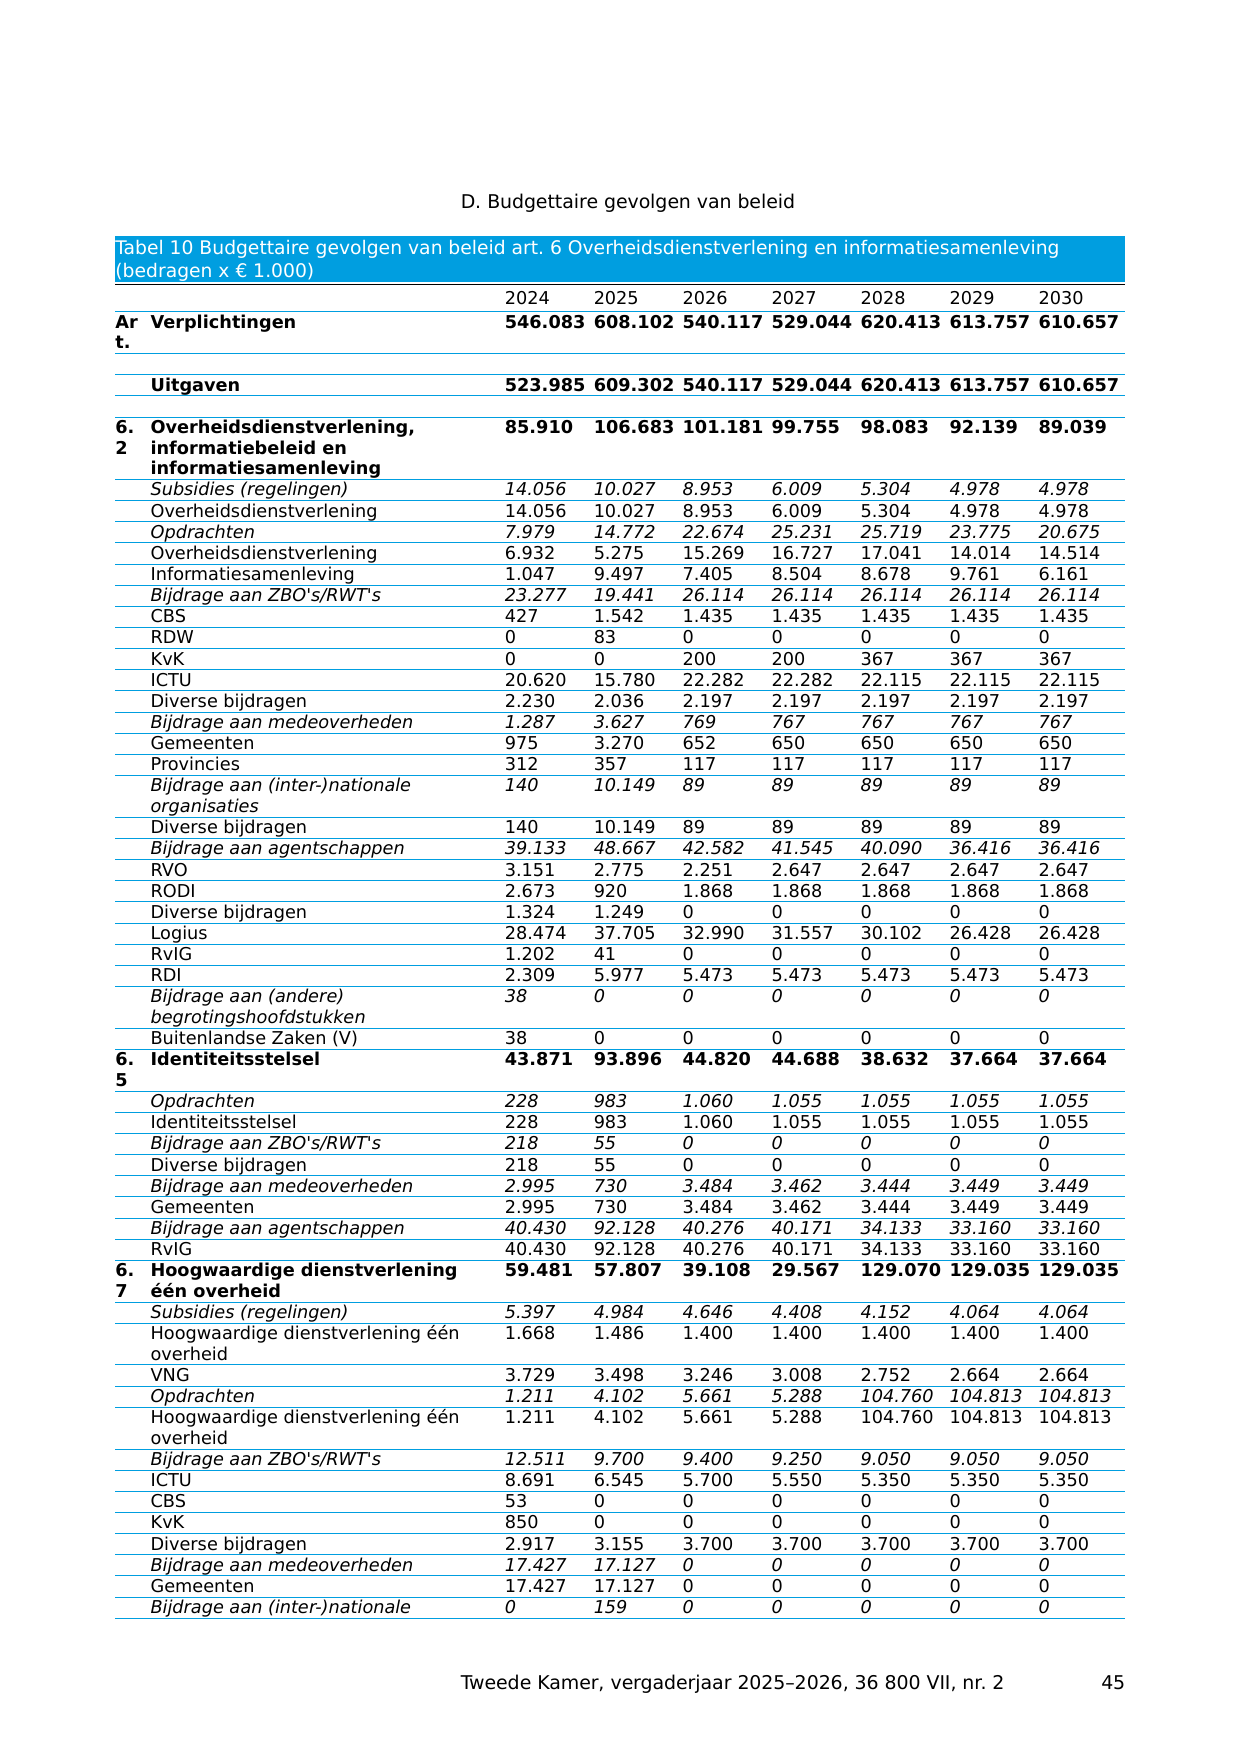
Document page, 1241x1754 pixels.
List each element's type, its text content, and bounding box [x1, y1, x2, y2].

table_cell [115, 1155, 147, 1175]
table_cell 89 [680, 776, 768, 817]
table_cell 15.269 [680, 543, 768, 563]
table_cell [115, 1113, 147, 1133]
table_cell 1.055 [1035, 1092, 1125, 1112]
table_cell 22.115 [1035, 670, 1125, 690]
table_cell 218 [502, 1155, 591, 1175]
table_cell [115, 649, 147, 669]
table_cell 523.985 [502, 375, 591, 395]
table_cell 17.427 [502, 1576, 591, 1596]
table_cell [591, 354, 679, 374]
table_cell 0 [1035, 1576, 1125, 1596]
table_cell 613.757 [946, 375, 1035, 395]
table_cell 0 [1035, 1492, 1125, 1512]
table_cell 104.813 [1035, 1387, 1125, 1407]
table_cell 4.064 [946, 1303, 1035, 1323]
table_cell Logius [148, 924, 502, 943]
table_cell 620.413 [858, 375, 946, 395]
table_cell Uitgaven [148, 375, 502, 395]
table_cell 975 [502, 734, 591, 754]
table_cell 0 [680, 987, 768, 1028]
table_cell 25.231 [769, 522, 857, 542]
table_cell 39.133 [502, 839, 591, 859]
table_cell 28.474 [502, 924, 591, 943]
table_cell 0 [591, 1513, 679, 1533]
table_cell [115, 776, 147, 817]
table_cell 99.755 [769, 418, 857, 479]
table_cell RvIG [148, 945, 502, 965]
table_cell 6.009 [769, 501, 857, 521]
table_cell 0 [502, 628, 591, 648]
table_cell 5.661 [680, 1408, 768, 1448]
table_cell 767 [1035, 713, 1125, 733]
table_cell Diverse bijdragen [148, 818, 502, 838]
table_cell 0 [946, 902, 1035, 922]
table_cell 367 [1035, 649, 1125, 669]
table_cell 1.542 [591, 607, 679, 627]
table_cell 33.160 [1035, 1240, 1125, 1260]
table_cell 1.249 [591, 902, 679, 922]
table_cell 117 [946, 755, 1035, 775]
table_cell 1.868 [946, 881, 1035, 901]
table_cell 0 [858, 1029, 946, 1049]
table_cell 2.197 [769, 691, 857, 711]
table_cell 5.275 [591, 543, 679, 563]
table_cell 5.350 [1035, 1471, 1125, 1491]
table_cell 3.700 [858, 1534, 946, 1554]
table_cell 3.729 [502, 1365, 591, 1386]
table_cell 16.727 [769, 543, 857, 563]
table_cell 920 [591, 881, 679, 901]
table_cell 2.197 [1035, 691, 1125, 711]
table_cell [115, 1450, 147, 1469]
table_cell 0 [680, 1492, 768, 1512]
table_cell 0 [769, 628, 857, 648]
table_cell [858, 396, 946, 416]
table_cell 2.664 [946, 1365, 1035, 1386]
table_cell 92.128 [591, 1219, 679, 1238]
table_cell [680, 354, 768, 374]
table_cell [115, 818, 147, 838]
table_cell 43.871 [502, 1050, 591, 1091]
table_cell 5.473 [680, 966, 768, 986]
table_cell 0 [502, 1598, 591, 1618]
table_cell 2.230 [502, 691, 591, 711]
table_cell Art. [115, 312, 147, 353]
table_cell 4.408 [769, 1303, 857, 1323]
table_cell 610.657 [1035, 375, 1125, 395]
table_cell 104.760 [858, 1408, 946, 1448]
table_cell 40.430 [502, 1240, 591, 1260]
table_cell 4.102 [591, 1387, 679, 1407]
table_cell 37.664 [946, 1050, 1035, 1091]
table_cell [115, 691, 147, 711]
table_cell 0 [591, 1029, 679, 1049]
table_cell 2.664 [1035, 1365, 1125, 1386]
table_cell 5.350 [946, 1471, 1035, 1491]
table_cell 14.772 [591, 522, 679, 542]
table_cell 0 [769, 1598, 857, 1618]
table_cell 3.484 [680, 1197, 768, 1217]
table_cell 8.691 [502, 1471, 591, 1491]
table_cell 36.416 [1035, 839, 1125, 859]
table_cell 4.978 [1035, 480, 1125, 500]
table_cell 40.171 [769, 1240, 857, 1260]
table_cell 3.462 [769, 1197, 857, 1217]
table_cell 0 [680, 945, 768, 965]
table_cell 0 [858, 902, 946, 922]
table_cell 92.128 [591, 1240, 679, 1260]
table_cell Diverse bijdragen [148, 902, 502, 922]
table_cell [115, 1576, 147, 1596]
table_cell [115, 1387, 147, 1407]
table_cell 0 [946, 1598, 1035, 1618]
table_cell 129.035 [946, 1261, 1035, 1301]
table_cell 36.416 [946, 839, 1035, 859]
table_cell 4.978 [1035, 501, 1125, 521]
table_cell 25.719 [858, 522, 946, 542]
table_cell 57.807 [591, 1261, 679, 1301]
table_cell 767 [946, 713, 1035, 733]
table_cell 3.700 [769, 1534, 857, 1554]
table_cell 0 [680, 902, 768, 922]
table_cell 2.309 [502, 966, 591, 986]
table_cell 2.647 [946, 860, 1035, 880]
table_cell 6.545 [591, 1471, 679, 1491]
table_cell 1.435 [769, 607, 857, 627]
table_cell 0 [946, 1492, 1035, 1512]
table_cell 117 [680, 755, 768, 775]
table_cell Buitenlandse Zaken (V) [148, 1029, 502, 1049]
table_cell 9.700 [591, 1450, 679, 1469]
table_cell Diverse bijdragen [148, 1155, 502, 1175]
table_cell ICTU [148, 1471, 502, 1491]
table_cell 129.070 [858, 1261, 946, 1301]
table_cell [115, 1176, 147, 1196]
table_cell 2.251 [680, 860, 768, 880]
table_cell 89 [1035, 776, 1125, 817]
table_cell 730 [591, 1176, 679, 1196]
table_cell 5.661 [680, 1387, 768, 1407]
table_cell 44.688 [769, 1050, 857, 1091]
table_cell RVO [148, 860, 502, 880]
table_cell [769, 354, 857, 374]
table_cell 0 [680, 1555, 768, 1575]
table_cell [115, 670, 147, 690]
table_cell 38 [502, 1029, 591, 1049]
table_cell 0 [1035, 902, 1125, 922]
table_cell 0 [769, 902, 857, 922]
table_cell 40.430 [502, 1219, 591, 1238]
table_cell 44.820 [680, 1050, 768, 1091]
table_cell 2.197 [858, 691, 946, 711]
table_cell Gemeenten [148, 1576, 502, 1596]
table_cell 2.995 [502, 1197, 591, 1217]
table_cell KvK [148, 649, 502, 669]
table_cell 17.127 [591, 1576, 679, 1596]
table_cell 0 [1035, 1598, 1125, 1618]
table_cell [115, 1240, 147, 1260]
table_cell 983 [591, 1113, 679, 1133]
table_cell 14.014 [946, 543, 1035, 563]
title D. Budgettaire gevolgen van beleid [461, 191, 1125, 213]
table_cell [115, 734, 147, 754]
table_cell [680, 396, 768, 416]
table_cell [115, 987, 147, 1028]
table_cell 1.868 [1035, 881, 1125, 901]
table_cell 0 [680, 628, 768, 648]
table_cell 228 [502, 1113, 591, 1133]
table_cell 650 [1035, 734, 1125, 754]
table_cell 10.149 [591, 818, 679, 838]
table_cell 3.462 [769, 1176, 857, 1196]
table_cell 1.435 [680, 607, 768, 627]
table_cell [115, 860, 147, 880]
table_cell 6.2 [115, 418, 147, 479]
table_cell [946, 396, 1035, 416]
table_cell [769, 396, 857, 416]
table_cell 3.008 [769, 1365, 857, 1386]
table_cell 89 [858, 818, 946, 838]
table_cell 40.276 [680, 1219, 768, 1238]
table_cell 1.055 [769, 1113, 857, 1133]
table_cell [115, 565, 147, 584]
table_cell 0 [769, 1029, 857, 1049]
table_cell 0 [680, 1134, 768, 1154]
table_cell 3.151 [502, 860, 591, 880]
table_cell 9.050 [1035, 1450, 1125, 1469]
table_cell Bijdrage aan agentschappen [148, 1219, 502, 1238]
table_cell 650 [946, 734, 1035, 754]
table_cell 0 [946, 1576, 1035, 1596]
table_cell 0 [769, 987, 857, 1028]
table_cell 2.917 [502, 1534, 591, 1554]
table_cell 22.674 [680, 522, 768, 542]
table_cell 0 [591, 1492, 679, 1512]
table_cell [148, 354, 502, 374]
table_cell 4.978 [946, 480, 1035, 500]
table_cell Opdrachten [148, 1387, 502, 1407]
table_cell 9.497 [591, 565, 679, 584]
table_cell 89 [680, 818, 768, 838]
table_cell ICTU [148, 670, 502, 690]
table_cell 0 [1035, 945, 1125, 965]
table_cell Diverse bijdragen [148, 1534, 502, 1554]
table_cell 312 [502, 755, 591, 775]
table_cell 1.400 [680, 1324, 768, 1364]
table_cell 26.114 [769, 586, 857, 606]
table_cell 17.041 [858, 543, 946, 563]
table_cell [115, 1534, 147, 1554]
table_cell 15.780 [591, 670, 679, 690]
table_cell 650 [769, 734, 857, 754]
table_cell Overheidsdienstverlening [148, 501, 502, 521]
table_cell 4.978 [946, 501, 1035, 521]
table_cell KvK [148, 1513, 502, 1533]
table_cell Overheidsdienstverlening, informatiebeleid en informatiesamenleving [148, 418, 502, 479]
table_cell [115, 543, 147, 563]
table_cell [115, 1365, 147, 1386]
table_cell 1.868 [769, 881, 857, 901]
table_cell Bijdrage aan (inter-)nationale [148, 1598, 502, 1618]
table_cell 17.127 [591, 1555, 679, 1575]
table_cell 31.557 [769, 924, 857, 943]
table_cell Bijdrage aan medeoverheden [148, 1555, 502, 1575]
table_cell Hoogwaardige dienstverlening één overheid [148, 1324, 502, 1364]
table_cell 0 [858, 1513, 946, 1533]
table_cell 8.953 [680, 480, 768, 500]
table_cell 0 [1035, 1029, 1125, 1049]
table_cell 0 [858, 1555, 946, 1575]
table_cell 0 [769, 1155, 857, 1175]
table_cell [115, 1092, 147, 1112]
table_cell 92.139 [946, 418, 1035, 479]
table_cell 33.160 [946, 1219, 1035, 1238]
table_cell 14.514 [1035, 543, 1125, 563]
table_cell 41 [591, 945, 679, 965]
table_cell [115, 1471, 147, 1491]
table_cell 6.932 [502, 543, 591, 563]
table_cell 3.449 [946, 1176, 1035, 1196]
table_cell [502, 396, 591, 416]
table_cell 3.700 [946, 1534, 1035, 1554]
table_cell 7.405 [680, 565, 768, 584]
table_cell 1.055 [769, 1092, 857, 1112]
table_cell 609.302 [591, 375, 679, 395]
table_cell 2027 [769, 285, 857, 311]
table_cell 101.181 [680, 418, 768, 479]
table_cell 14.056 [502, 480, 591, 500]
table_cell 0 [946, 1155, 1035, 1175]
table_cell 3.444 [858, 1176, 946, 1196]
table_cell [115, 902, 147, 922]
table_cell 1.400 [769, 1324, 857, 1364]
table_cell 10.027 [591, 480, 679, 500]
table_cell RvIG [148, 1240, 502, 1260]
table_cell 117 [858, 755, 946, 775]
table_cell 34.133 [858, 1219, 946, 1238]
table_cell [115, 755, 147, 775]
table_cell 2.995 [502, 1176, 591, 1196]
table_cell 200 [680, 649, 768, 669]
table_cell 89 [769, 776, 857, 817]
table_cell 1.435 [858, 607, 946, 627]
table_cell [115, 1324, 147, 1364]
table_cell 0 [946, 987, 1035, 1028]
table_cell 0 [1035, 1155, 1125, 1175]
table_cell [115, 396, 147, 416]
table_cell 2030 [1035, 285, 1125, 311]
table_cell Bijdrage aan ZBO's/RWT's [148, 586, 502, 606]
table_cell 9.400 [680, 1450, 768, 1469]
table_cell 37.664 [1035, 1050, 1125, 1091]
table_cell 26.428 [1035, 924, 1125, 943]
table_cell 1.486 [591, 1324, 679, 1364]
table_cell [115, 713, 147, 733]
table_cell 2.197 [680, 691, 768, 711]
table_cell 0 [680, 1155, 768, 1175]
table_cell 0 [1035, 1134, 1125, 1154]
table_cell [115, 1219, 147, 1238]
table_cell 0 [591, 987, 679, 1028]
table_cell RDI [148, 966, 502, 986]
table_cell 1.047 [502, 565, 591, 584]
table_cell 38.632 [858, 1050, 946, 1091]
table_cell 8.504 [769, 565, 857, 584]
table_cell Hoogwaardige dienstverlening één overheid [148, 1408, 502, 1448]
table_cell Hoogwaardige dienstverlening één overheid [148, 1261, 502, 1301]
table_cell 32.990 [680, 924, 768, 943]
table_cell 0 [858, 987, 946, 1028]
table_cell 0 [1035, 628, 1125, 648]
table_cell 2029 [946, 285, 1035, 311]
table_cell 3.444 [858, 1197, 946, 1217]
table_cell 2024 [502, 285, 591, 311]
table_cell 12.511 [502, 1450, 591, 1469]
table_cell 2028 [858, 285, 946, 311]
table_cell 1.202 [502, 945, 591, 965]
table_cell [115, 1197, 147, 1217]
table_cell [115, 1492, 147, 1512]
table_cell 20.620 [502, 670, 591, 690]
table_cell 540.117 [680, 312, 768, 353]
table_cell 6.5 [115, 1050, 147, 1091]
table_cell 10.149 [591, 776, 679, 817]
table_cell 1.060 [680, 1092, 768, 1112]
table_cell Identiteitsstelsel [148, 1113, 502, 1133]
table_cell 98.083 [858, 418, 946, 479]
table_cell [115, 375, 147, 395]
table_cell 1.400 [946, 1324, 1035, 1364]
table_cell 23.775 [946, 522, 1035, 542]
table_cell 1.435 [946, 607, 1035, 627]
table_cell 104.813 [946, 1408, 1035, 1448]
table_cell Identiteitsstelsel [148, 1050, 502, 1091]
table_cell 140 [502, 818, 591, 838]
table_cell Opdrachten [148, 522, 502, 542]
table_cell 0 [946, 1555, 1035, 1575]
table_cell 730 [591, 1197, 679, 1217]
table_cell 3.627 [591, 713, 679, 733]
table_cell [115, 285, 147, 311]
table_cell 89 [1035, 818, 1125, 838]
table_cell 117 [769, 755, 857, 775]
table_cell [148, 396, 502, 416]
table_cell 89 [946, 776, 1035, 817]
table_cell 17.427 [502, 1555, 591, 1575]
table_cell 140 [502, 776, 591, 817]
table_cell [115, 1029, 147, 1049]
table_cell 2025 [591, 285, 679, 311]
table_cell 0 [769, 945, 857, 965]
table_cell 4.984 [591, 1303, 679, 1323]
table_cell 0 [1035, 987, 1125, 1028]
table_cell 37.705 [591, 924, 679, 943]
table_cell 38 [502, 987, 591, 1028]
table_cell 5.473 [858, 966, 946, 986]
table_cell [502, 354, 591, 374]
table_cell 5.304 [858, 480, 946, 500]
table_cell 2.752 [858, 1365, 946, 1386]
table_cell [115, 1134, 147, 1154]
table_cell 767 [769, 713, 857, 733]
table_cell 5.304 [858, 501, 946, 521]
table_cell [115, 1303, 147, 1323]
table_cell [115, 839, 147, 859]
table_cell 5.550 [769, 1471, 857, 1491]
table_cell 0 [946, 628, 1035, 648]
table_cell 22.282 [769, 670, 857, 690]
table_cell 0 [680, 1513, 768, 1533]
table_cell 9.250 [769, 1450, 857, 1469]
table_cell Gemeenten [148, 1197, 502, 1217]
table_cell CBS [148, 607, 502, 627]
table_cell Overheidsdienstverlening [148, 543, 502, 563]
table_cell 0 [680, 1598, 768, 1618]
table_cell 5.473 [1035, 966, 1125, 986]
table_cell 3.270 [591, 734, 679, 754]
table_cell 159 [591, 1598, 679, 1618]
table_cell Subsidies (regelingen) [148, 1303, 502, 1323]
table_cell 26.114 [946, 586, 1035, 606]
table_cell [115, 607, 147, 627]
table_cell 1.435 [1035, 607, 1125, 627]
table_cell 59.481 [502, 1261, 591, 1301]
table_cell Subsidies (regelingen) [148, 480, 502, 500]
table_cell 0 [858, 1134, 946, 1154]
table_cell 6.161 [1035, 565, 1125, 584]
table_cell Gemeenten [148, 734, 502, 754]
table_cell 55 [591, 1134, 679, 1154]
table_cell 42.582 [680, 839, 768, 859]
table_cell 1.055 [858, 1092, 946, 1112]
table_cell 546.083 [502, 312, 591, 353]
table_cell CBS [148, 1492, 502, 1512]
table_cell 0 [946, 1513, 1035, 1533]
table_cell 104.813 [1035, 1408, 1125, 1448]
table_cell 9.050 [946, 1450, 1035, 1469]
table_cell 0 [502, 649, 591, 669]
table_cell 89.039 [1035, 418, 1125, 479]
table_cell 7.979 [502, 522, 591, 542]
table_cell 529.044 [769, 375, 857, 395]
table_cell Bijdrage aan ZBO's/RWT's [148, 1450, 502, 1469]
table_cell 2.775 [591, 860, 679, 880]
table_cell 3.498 [591, 1365, 679, 1386]
table_cell 2.647 [1035, 860, 1125, 880]
table_cell 540.117 [680, 375, 768, 395]
table_cell 0 [858, 1576, 946, 1596]
table_cell 4.646 [680, 1303, 768, 1323]
table_cell 22.282 [680, 670, 768, 690]
table_cell 40.090 [858, 839, 946, 859]
table_cell [115, 945, 147, 965]
table_cell 983 [591, 1092, 679, 1112]
table_cell 5.288 [769, 1408, 857, 1448]
table_cell 22.115 [946, 670, 1035, 690]
table_cell 19.441 [591, 586, 679, 606]
table_cell 0 [858, 1492, 946, 1512]
table_cell 22.115 [858, 670, 946, 690]
table_cell 0 [946, 1029, 1035, 1049]
table_cell 26.114 [680, 586, 768, 606]
table_cell 117 [1035, 755, 1125, 775]
table_cell 1.287 [502, 713, 591, 733]
table_cell 1.868 [680, 881, 768, 901]
table_cell 608.102 [591, 312, 679, 353]
table_cell 3.449 [1035, 1176, 1125, 1196]
table_cell 8.953 [680, 501, 768, 521]
table_cell [148, 285, 502, 311]
table_cell 427 [502, 607, 591, 627]
table_cell 0 [946, 945, 1035, 965]
table_cell 769 [680, 713, 768, 733]
table_cell 218 [502, 1134, 591, 1154]
table_cell 2.036 [591, 691, 679, 711]
table_cell 652 [680, 734, 768, 754]
table_cell 104.813 [946, 1387, 1035, 1407]
table_cell 0 [769, 1134, 857, 1154]
table_cell 26.114 [1035, 586, 1125, 606]
table_cell 30.102 [858, 924, 946, 943]
table_cell Bijdrage aan medeoverheden [148, 713, 502, 733]
table_cell 55 [591, 1155, 679, 1175]
table_cell 2.647 [858, 860, 946, 880]
table_cell RDW [148, 628, 502, 648]
table_cell 6.7 [115, 1261, 147, 1301]
table_cell 5.288 [769, 1387, 857, 1407]
table_cell [115, 628, 147, 648]
table_cell 200 [769, 649, 857, 669]
table_cell 41.545 [769, 839, 857, 859]
table_cell 5.977 [591, 966, 679, 986]
table_cell 367 [858, 649, 946, 669]
table_cell [115, 501, 147, 521]
table_cell [946, 354, 1035, 374]
table_cell 1.400 [858, 1324, 946, 1364]
table_cell 26.428 [946, 924, 1035, 943]
table_cell 4.152 [858, 1303, 946, 1323]
table_cell 8.678 [858, 565, 946, 584]
table_cell Bijdrage aan ZBO's/RWT's [148, 1134, 502, 1154]
table_cell Bijdrage aan (inter-)nationale organisaties [148, 776, 502, 817]
table_cell Bijdrage aan medeoverheden [148, 1176, 502, 1196]
table_cell 613.757 [946, 312, 1035, 353]
table_cell 10.027 [591, 501, 679, 521]
table_cell [115, 1408, 147, 1448]
table_cell 650 [858, 734, 946, 754]
table_cell [115, 586, 147, 606]
table_cell 85.910 [502, 418, 591, 479]
table_cell 2.197 [946, 691, 1035, 711]
table_cell 29.567 [769, 1261, 857, 1301]
table_cell 0 [858, 945, 946, 965]
table_cell [858, 354, 946, 374]
table_cell [115, 1598, 147, 1618]
table_cell 3.449 [946, 1197, 1035, 1217]
table_cell 104.760 [858, 1387, 946, 1407]
table_cell Informatiesamenleving [148, 565, 502, 584]
table_cell 89 [858, 776, 946, 817]
table_cell 0 [858, 1155, 946, 1175]
table_cell 53 [502, 1492, 591, 1512]
table_cell Opdrachten [148, 1092, 502, 1112]
table_cell 9.761 [946, 565, 1035, 584]
table_cell 0 [769, 1492, 857, 1512]
table_cell Provincies [148, 755, 502, 775]
table_cell 48.667 [591, 839, 679, 859]
table_cell 2026 [680, 285, 768, 311]
table_cell 850 [502, 1513, 591, 1533]
table_cell 14.056 [502, 501, 591, 521]
table_cell [115, 354, 147, 374]
table_cell 1.211 [502, 1408, 591, 1448]
table_cell 0 [769, 1555, 857, 1575]
table_cell 33.160 [946, 1240, 1035, 1260]
table_cell 83 [591, 628, 679, 648]
table_cell 34.133 [858, 1240, 946, 1260]
table_cell 0 [858, 628, 946, 648]
table_cell 20.675 [1035, 522, 1125, 542]
table_cell 0 [591, 649, 679, 669]
table_cell 0 [769, 1576, 857, 1596]
table_cell [115, 881, 147, 901]
table_cell 357 [591, 755, 679, 775]
table_cell 610.657 [1035, 312, 1125, 353]
table_cell 1.060 [680, 1113, 768, 1133]
table_cell 5.473 [946, 966, 1035, 986]
table_cell 9.050 [858, 1450, 946, 1469]
table_cell 1.055 [946, 1113, 1035, 1133]
table_cell 1.211 [502, 1387, 591, 1407]
table_cell Verplichtingen [148, 312, 502, 353]
table_cell 4.064 [1035, 1303, 1125, 1323]
table_cell [591, 396, 679, 416]
table_cell [115, 966, 147, 986]
table_cell 4.102 [591, 1408, 679, 1448]
table_cell 0 [680, 1029, 768, 1049]
table_cell 89 [769, 818, 857, 838]
table_cell 1.400 [1035, 1324, 1125, 1364]
table_cell 5.473 [769, 966, 857, 986]
table_cell 0 [1035, 1555, 1125, 1575]
table_cell 3.700 [1035, 1534, 1125, 1554]
table_cell 1.055 [946, 1092, 1035, 1112]
table_cell 620.413 [858, 312, 946, 353]
table_cell 767 [858, 713, 946, 733]
table_cell 3.700 [680, 1534, 768, 1554]
table_cell 529.044 [769, 312, 857, 353]
table_cell 2.673 [502, 881, 591, 901]
table_cell 93.896 [591, 1050, 679, 1091]
table_cell [115, 522, 147, 542]
table_cell 3.449 [1035, 1197, 1125, 1217]
table_cell 129.035 [1035, 1261, 1125, 1301]
table_cell 0 [1035, 1513, 1125, 1533]
table_cell 33.160 [1035, 1219, 1125, 1238]
table_cell 89 [946, 818, 1035, 838]
table_cell [1035, 354, 1125, 374]
table_cell 1.868 [858, 881, 946, 901]
table_cell [115, 1555, 147, 1575]
table_cell [115, 924, 147, 943]
table_cell 3.246 [680, 1365, 768, 1386]
table_cell 1.324 [502, 902, 591, 922]
table_cell 3.155 [591, 1534, 679, 1554]
table_cell Bijdrage aan (andere) begrotingshoofdstukken [148, 987, 502, 1028]
table_cell [115, 480, 147, 500]
table_cell 367 [946, 649, 1035, 669]
table_cell 1.055 [858, 1113, 946, 1133]
table_cell RODI [148, 881, 502, 901]
table_cell 40.276 [680, 1240, 768, 1260]
table_cell 5.397 [502, 1303, 591, 1323]
table_cell 2.647 [769, 860, 857, 880]
table_cell 5.350 [858, 1471, 946, 1491]
table_cell 6.009 [769, 480, 857, 500]
table_cell 5.700 [680, 1471, 768, 1491]
table_cell [115, 1513, 147, 1533]
table_cell 39.108 [680, 1261, 768, 1301]
table_cell [1035, 396, 1125, 416]
table_cell 228 [502, 1092, 591, 1112]
table_cell 3.484 [680, 1176, 768, 1196]
table_cell Bijdrage aan agentschappen [148, 839, 502, 859]
table_cell 23.277 [502, 586, 591, 606]
table_cell VNG [148, 1365, 502, 1386]
table_cell 0 [680, 1576, 768, 1596]
table_cell 1.668 [502, 1324, 591, 1364]
table_cell 40.171 [769, 1219, 857, 1238]
table_cell 0 [858, 1598, 946, 1618]
table_cell 26.114 [858, 586, 946, 606]
table_cell 0 [946, 1134, 1035, 1154]
table_cell 0 [769, 1513, 857, 1533]
table_cell 106.683 [591, 418, 679, 479]
table_cell Diverse bijdragen [148, 691, 502, 711]
table_cell 1.055 [1035, 1113, 1125, 1133]
